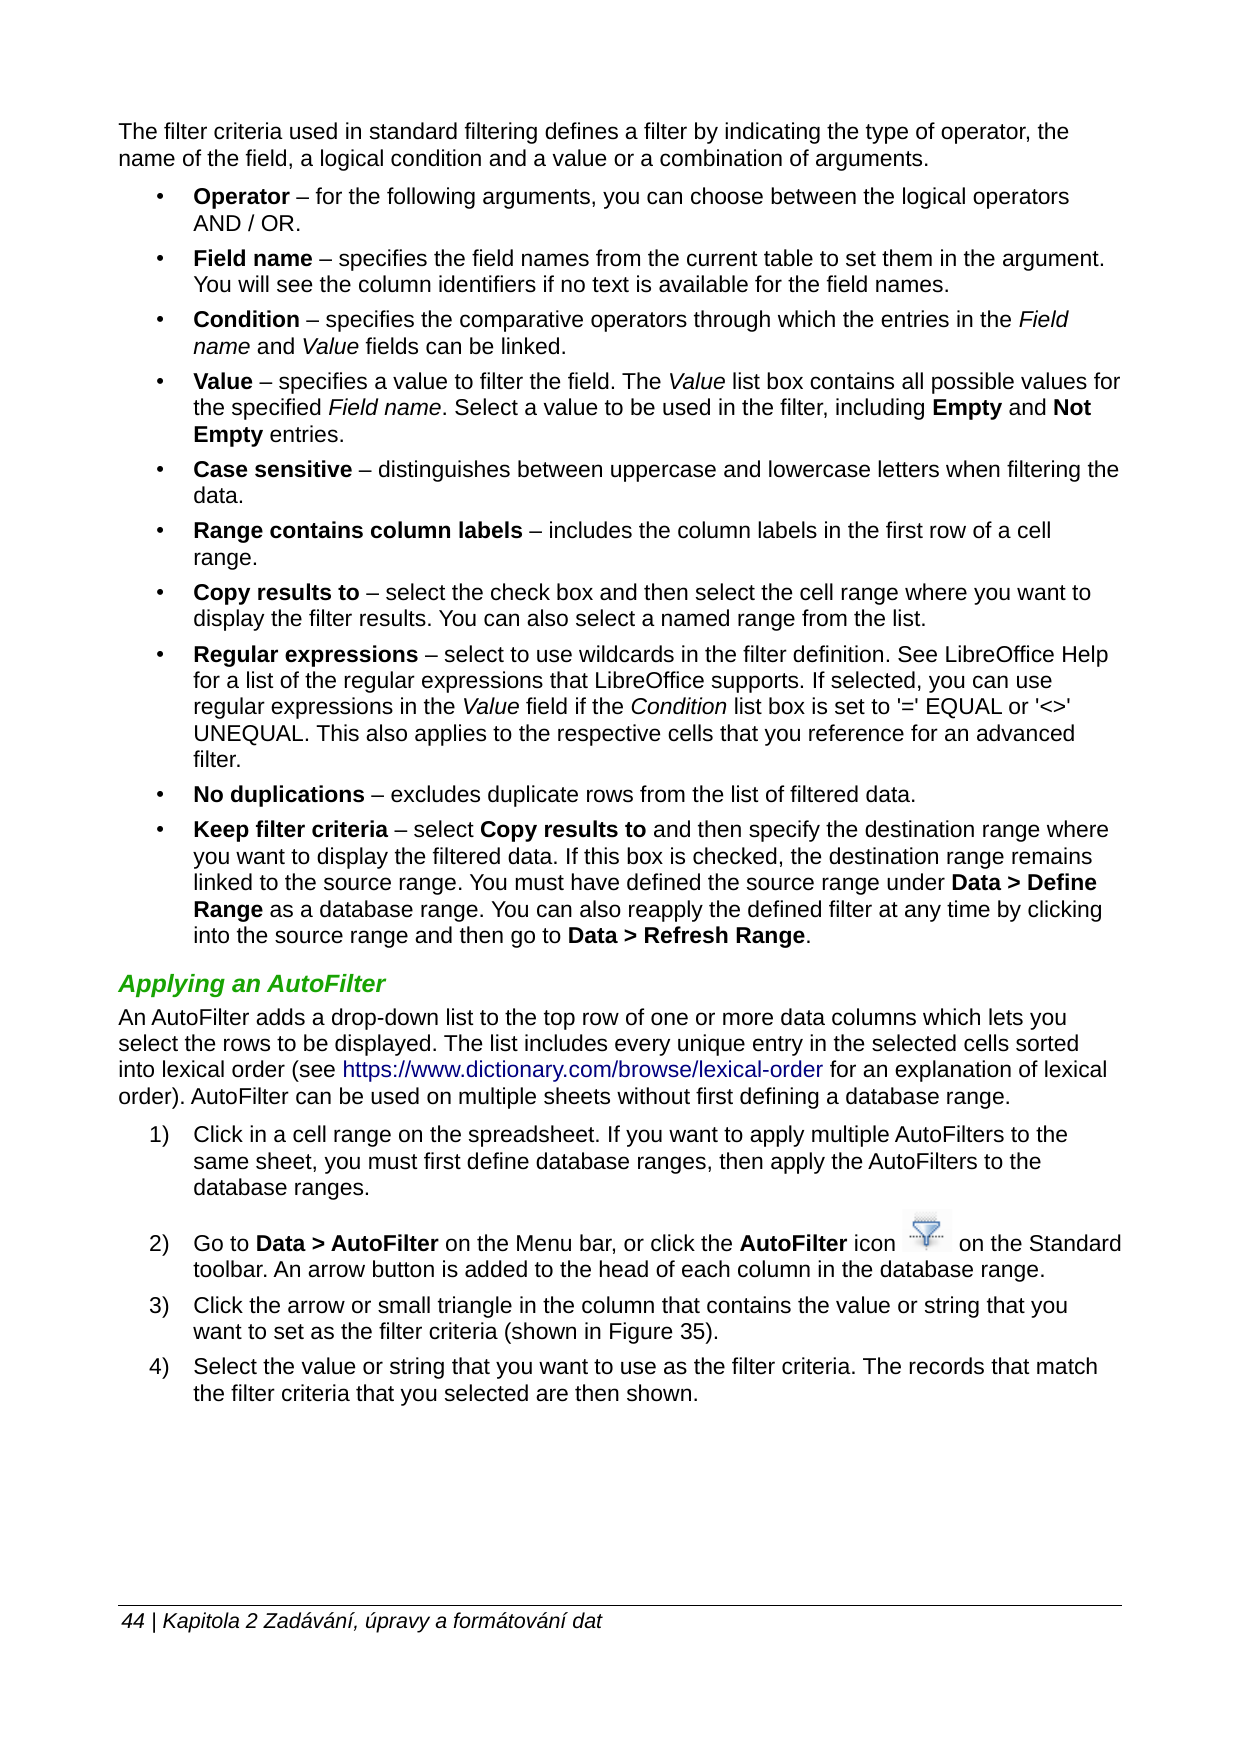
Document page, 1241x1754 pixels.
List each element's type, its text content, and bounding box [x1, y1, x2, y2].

list Field name – specifies the field names from the current table to set them in the argument. You will see the column identifiers if no text is available for the field names. [156, 245, 1122, 298]
list Value – specifies a value to filter the field. The Value list box contains all possible values for the specified Field name. Select a value to be used in the filter, including Empty and Not Empty entries. [156, 368, 1122, 447]
subtitle Applying an AutoFilter [118, 969, 1122, 998]
list Go to Data > AutoFilter on the Menu bar, or click the AutoFilter icon on the Standard toolbar. An arrow button is added to the head of each column in the database range. [169, 1209, 1122, 1283]
list Copy results to – select the check box and then select the cell range where you want to display the filter results. You can also select a named range from the list. [156, 579, 1122, 632]
list Click the arrow or small triangle in the column that contains the value or string that you want to set as the filter criteria (shown in Figure 35). [169, 1292, 1122, 1344]
list Case sensitive – distinguishes between uppercase and lowercase letters when filtering the data. [156, 456, 1122, 509]
list The filter criteria used in standard filtering defines a filter by indicating the type of operator, the name of the field, a logical condition and a value or a combination of arguments. [118, 118, 1122, 171]
list Click in a cell range on the spreadsheet. If you want to apply multiple AutoFilters to the same sheet, you must first define database ranges, then apply the AutoFilters to the database ranges. [169, 1121, 1122, 1201]
list Regular expressions – select to use wildcards in the filter definition. See LibreOffice Help for a list of the regular expressions that LibreOffice supports. If selected, you can use regular expressions in the Value field if the Condition list box is set to '=' EQUAL or '<>' UNEQUAL. This also applies to the respective cells that you reference for an advanced filter. [156, 641, 1122, 772]
list Select the value or string that you want to use as the filter criteria. The records that match the filter criteria that you selected are then shown. [169, 1353, 1122, 1406]
picture [902, 1209, 953, 1252]
list Condition – specifies the comparative operators through which the entries in the Field name and Value fields can be linked. [156, 306, 1122, 359]
list Keep filter criteria – select Copy results to and then specify the destination range where you want to display the filtered data. If this box is checked, the destination range remains linked to the source range. You must have defined the source range under Data > Define Range as a database range. You can also reapply the defined filter at any time by clicking into the source range and then go to Data > Refresh Range. [156, 816, 1122, 948]
list Range contains column labels – includes the column labels in the first row of a cell range. [156, 517, 1122, 570]
text An AutoFilter adds a drop-down list to the top row of one or more data columns which lets you select the rows to be displayed. The list includes every unique entry in the selected cells sorted into lexical order (see https://www.dictionary.com/browse/lexical-order for an explanation of lexical order). AutoFilter can be used on multiple sheets without first defining a database range. [118, 1003, 1122, 1109]
list Operator – for the following arguments, you can choose between the logical operators AND / OR. [156, 183, 1122, 236]
list No duplications – excludes duplicate rows from the list of filtered data. [156, 781, 1122, 808]
